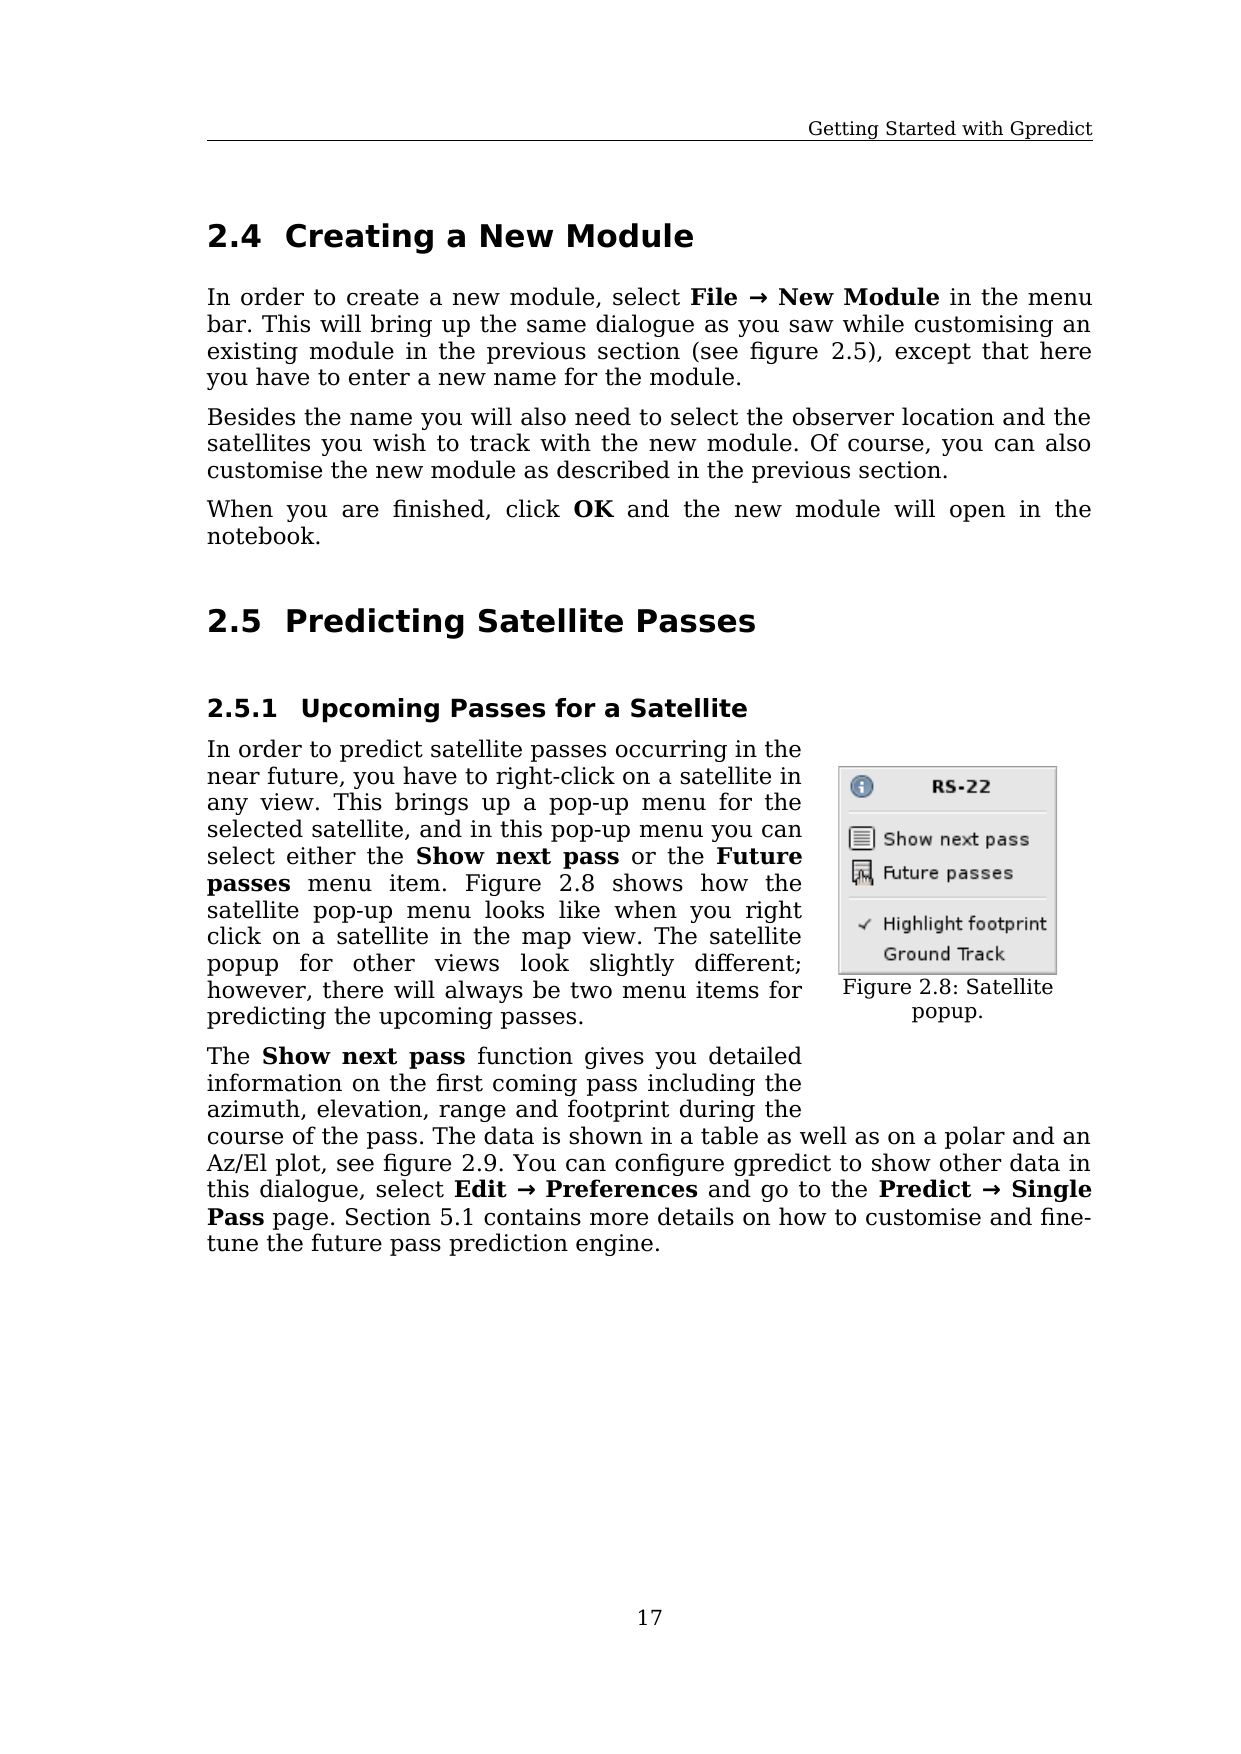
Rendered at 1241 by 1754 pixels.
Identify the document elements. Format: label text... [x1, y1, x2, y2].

text In order to create a new module, select File → New Module in the menu bar. This will bring up the same dialogue as you saw while customising an existing module in the previous section (see figure 2.5), except that here you have to enter a new name for the module. [207, 284, 1093, 391]
text In order to predict satellite passes occurring in the near future, you have to right-click on a satellite in any view. This brings up a pop-up menu for the selected satellite, and in this pop-up menu you can select either the Show next pass or the Future passes menu item. Figure 2.8 shows how the satellite pop-up menu looks like when you right click on a satellite in the map view. The satellite popup for other views look slightly different; however, there will always be two menu items for predicting the upcoming passes. [207, 736, 1093, 1079]
text When you are finished, click OK and the new module will open in the notebook. [207, 496, 1093, 550]
text Figure 2.8: Satellite popup. [821, 975, 1075, 1023]
text Besides the name you will also need to select the observer location and the satellites you wish to track with the new module. Of course, you can also customise the new module as described in the previous section. [207, 404, 1093, 484]
picture [838, 766, 1058, 975]
subtitle Upcoming Passes for a Satellite [207, 694, 1093, 724]
subtitle Creating a New Module [207, 218, 1093, 255]
text The Show next pass function gives you detailed information on the first coming pass including the azimuth, elevation, range and footprint during the course of the pass. The data is shown in a table as well as on a polar and an Az/El plot, see figure 2.9. You can configure gpredict to show other data in this dialogue, select Edit → Preferences and go to the Predict → Single Pass page. Section 5.1 contains more details on how to customise and fine-tune the future pass prediction engine. [207, 1043, 1093, 1257]
subtitle Predicting Satellite Passes [207, 604, 1093, 640]
